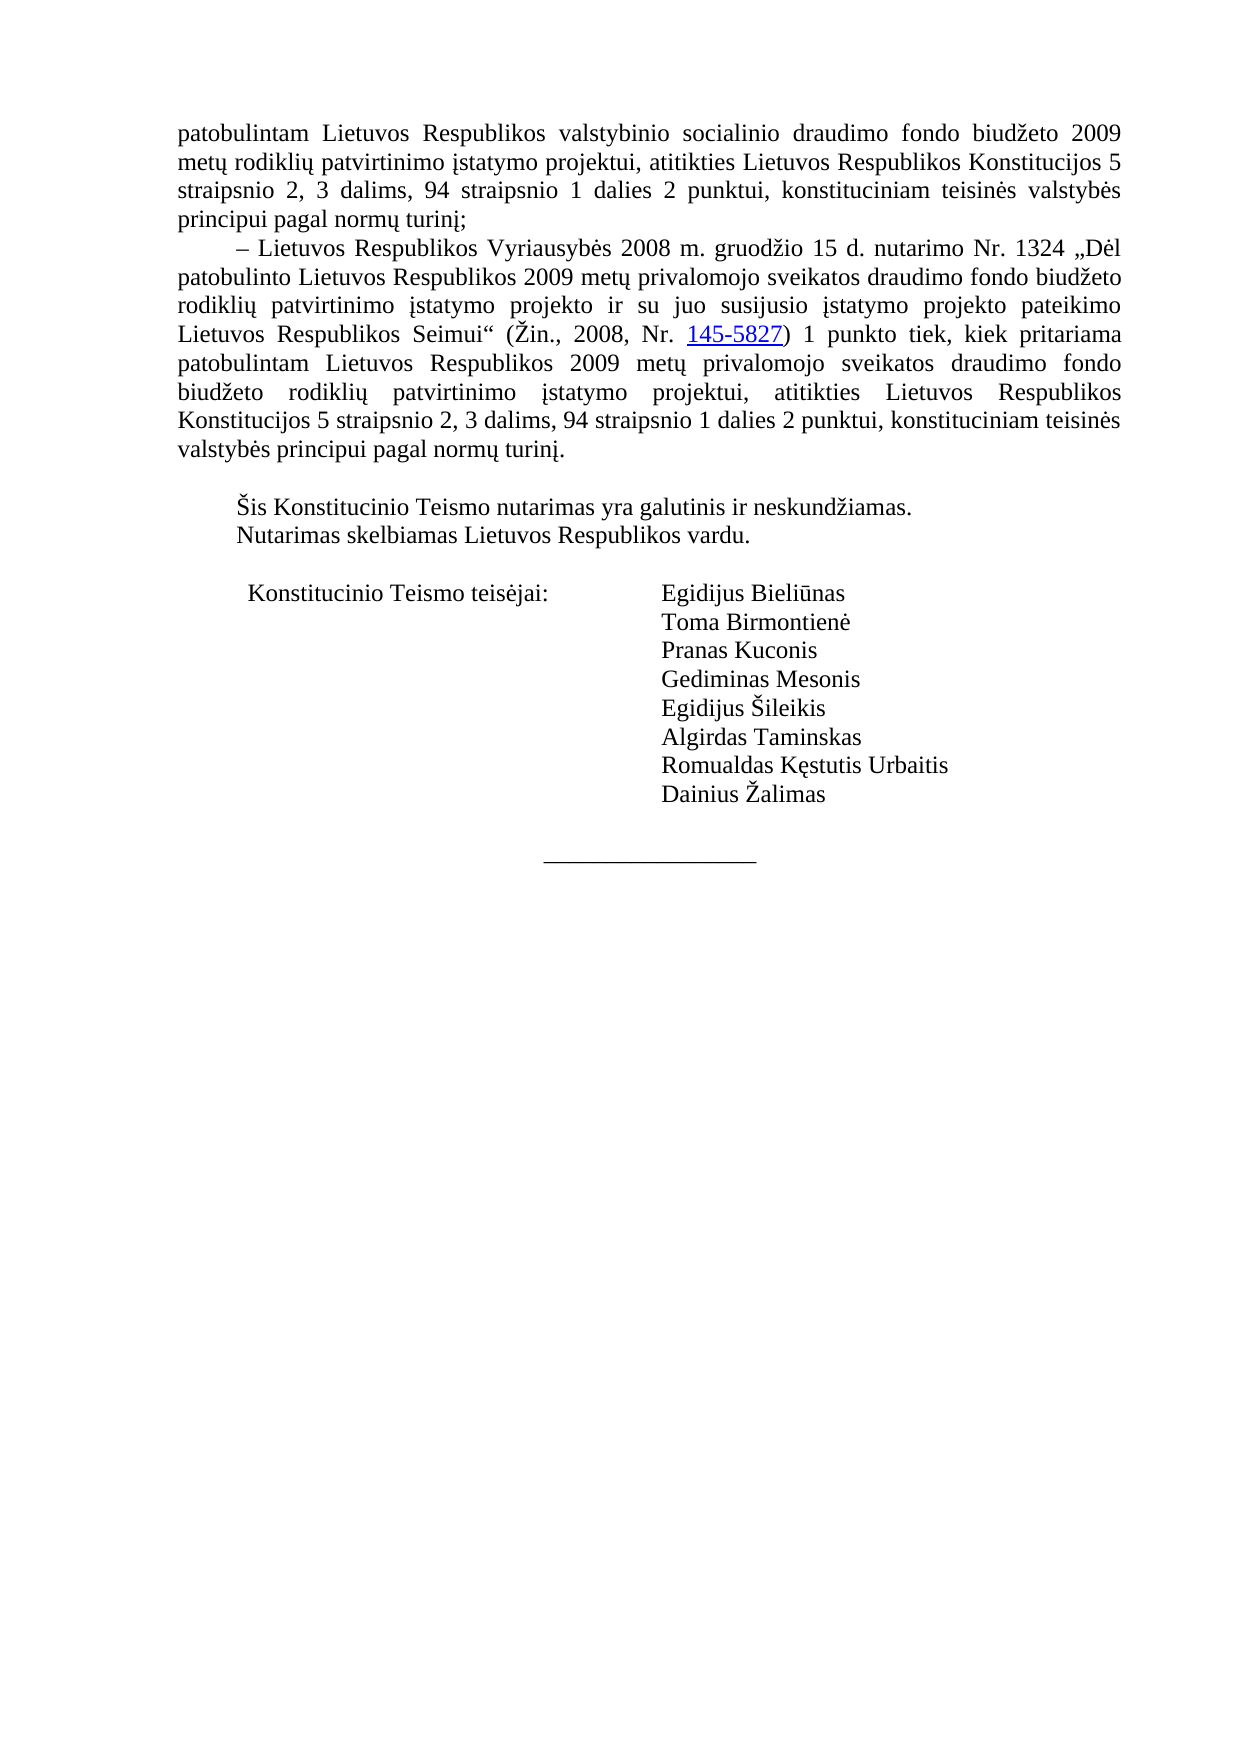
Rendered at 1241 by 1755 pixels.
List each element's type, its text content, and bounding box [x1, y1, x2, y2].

table_header Konstitucinio Teismo teisėjai: [177, 578, 650, 808]
text Šis Konstitucinio Teismo nutarimas yra galutinis ir neskundžiamas. [177, 492, 1122, 521]
text – Lietuvos Respublikos Vyriausybės 2008 m. gruodžio 15 d. nutarimo Nr. 1324 „Dėl patobulinto Lietuvos Respublikos 2009 metų privalomojo sveikatos draudimo fondo biudžeto rodiklių patvirtinimo įstatymo projekto ir su juo susijusio įstatymo projekto pateikimo Lietuvos Respublikos Seimui“ (Žin., 2008, Nr. 145-5827) 1 punkto tiek, kiek pritariama patobulintam Lietuvos Respublikos 2009 metų privalomojo sveikatos draudimo fondo biudžeto rodiklių patvirtinimo įstatymo projektui, atitikties Lietuvos Respublikos Konstitucijos 5 straipsnio 2, 3 dalims, 94 straipsnio 1 dalies 2 punktui, konstituciniam teisinės valstybės principui pagal normų turinį. [177, 233, 1122, 463]
table_header Egidijus Bieliūnas Toma Birmontienė Pranas Kuconis Gediminas Mesonis Egidijus Šileikis Algirdas Taminskas Romualdas Kęstutis Urbaitis Dainius Žalimas [650, 578, 1122, 808]
text Nutarimas skelbiamas Lietuvos Respublikos vardu. [177, 521, 1122, 549]
text patobulintam Lietuvos Respublikos valstybinio socialinio draudimo fondo biudžeto 2009 metų rodiklių patvirtinimo įstatymo projektui, atitikties Lietuvos Respublikos Konstitucijos 5 straipsnio 2, 3 dalims, 94 straipsnio 1 dalies 2 punktui, konstituciniam teisinės valstybės principui pagal normų turinį; [177, 118, 1122, 233]
text _________________ [177, 837, 1122, 866]
